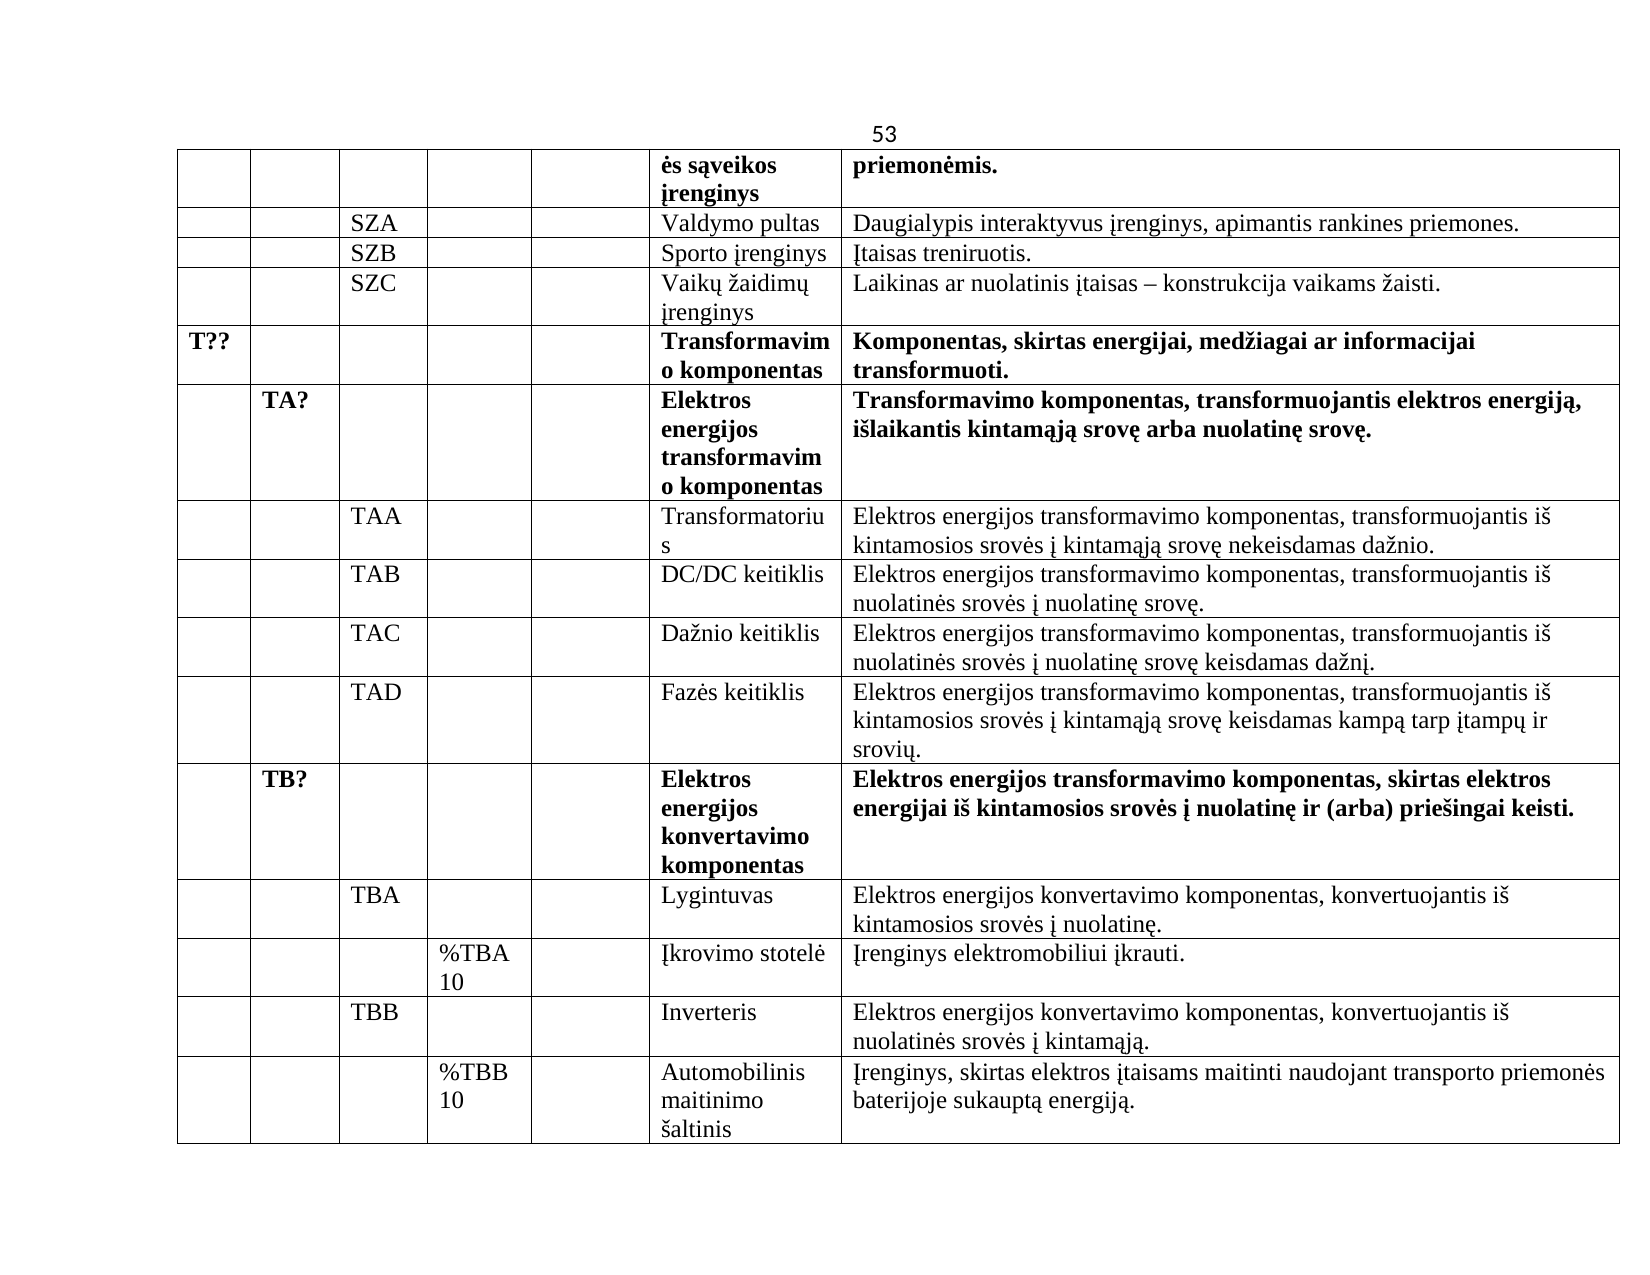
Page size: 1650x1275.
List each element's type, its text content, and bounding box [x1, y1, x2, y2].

table_cell [178, 997, 250, 1056]
table_cell TB? [251, 764, 339, 879]
table_cell Elektros energijos transformavimo komponentas, transformuojantis iš kintamosios srovės į kintamąją srovę keisdamas kampą tarp įtampų ir srovių. [842, 677, 1619, 763]
table_cell [532, 385, 649, 500]
table_cell [532, 618, 649, 676]
table_cell SZA [340, 208, 427, 237]
table_cell [532, 501, 649, 558]
table_cell [428, 880, 531, 937]
table_cell SZC [340, 268, 427, 325]
table_cell [178, 268, 250, 325]
table_cell Inverteris [650, 997, 841, 1056]
table_cell [340, 150, 427, 207]
table_cell [178, 385, 250, 500]
table_cell [428, 385, 531, 500]
table_cell [178, 677, 250, 763]
table_cell Transformavimo komponentas [650, 326, 841, 384]
table_cell [532, 560, 649, 617]
table_cell Įrenginys elektromobiliui įkrauti. [842, 939, 1619, 996]
table_cell Transformavimo komponentas, transformuojantis elektros energiją, išlaikantis kintamąją srovę arba nuolatinę srovę. [842, 385, 1619, 500]
table_cell [251, 939, 339, 996]
table_cell Daugialypis interaktyvus įrenginys, apimantis rankines priemones. [842, 208, 1619, 237]
table_cell [532, 677, 649, 763]
table_cell [178, 880, 250, 937]
table_cell Automobilinis maitinimo šaltinis [650, 1057, 841, 1143]
table_cell [532, 939, 649, 996]
table_cell [428, 326, 531, 384]
table_cell Elektros energijos transformavimo komponentas [650, 385, 841, 500]
table_cell [428, 238, 531, 267]
table_cell Elektros energijos transformavimo komponentas, transformuojantis iš kintamosios srovės į kintamąją srovę nekeisdamas dažnio. [842, 501, 1619, 558]
table_cell [178, 238, 250, 267]
table_cell [251, 618, 339, 676]
table_cell Komponentas, skirtas energijai, medžiagai ar informacijai transformuoti. [842, 326, 1619, 384]
table_cell [251, 501, 339, 558]
table_cell [532, 238, 649, 267]
table_cell [532, 764, 649, 879]
table_cell Transformatorius [650, 501, 841, 558]
table_cell [532, 208, 649, 237]
table_cell [251, 997, 339, 1056]
table_cell [178, 150, 250, 207]
table_cell TA? [251, 385, 339, 500]
table_cell [532, 880, 649, 937]
table_cell [428, 618, 531, 676]
table_cell [178, 1057, 250, 1143]
table_cell [178, 939, 250, 996]
table_cell Elektros energijos konvertavimo komponentas, konvertuojantis iš kintamosios srovės į nuolatinę. [842, 880, 1619, 937]
table_cell [178, 560, 250, 617]
table_cell [251, 238, 339, 267]
table_cell [428, 208, 531, 237]
table_cell [532, 997, 649, 1056]
table_cell TAD [340, 677, 427, 763]
table_cell [340, 1057, 427, 1143]
table_cell [251, 677, 339, 763]
table_cell Elektros energijos konvertavimo komponentas, konvertuojantis iš nuolatinės srovės į kintamąją. [842, 997, 1619, 1056]
table_cell T?? [178, 326, 250, 384]
table_cell Elektros energijos transformavimo komponentas, transformuojantis iš nuolatinės srovės į nuolatinę srovę. [842, 560, 1619, 617]
table_cell %TBA10 [428, 939, 531, 996]
table_cell TAA [340, 501, 427, 558]
table_cell Dažnio keitiklis [650, 618, 841, 676]
table_cell Įrenginys, skirtas elektros įtaisams maitinti naudojant transporto priemonės baterijoje sukauptą energiją. [842, 1057, 1619, 1143]
table_cell ės sąveikos įrenginys [650, 150, 841, 207]
table_cell [251, 880, 339, 937]
table_cell [251, 1057, 339, 1143]
table_cell [428, 997, 531, 1056]
table_cell [178, 764, 250, 879]
table_cell Vaikų žaidimų įrenginys [650, 268, 841, 325]
table_cell Įtaisas treniruotis. [842, 238, 1619, 267]
table_cell [428, 677, 531, 763]
table_cell SZB [340, 238, 427, 267]
table_cell Elektros energijos transformavimo komponentas, transformuojantis iš nuolatinės srovės į nuolatinę srovę keisdamas dažnį. [842, 618, 1619, 676]
table_cell [428, 150, 531, 207]
table_cell Elektros energijos transformavimo komponentas, skirtas elektros energijai iš kintamosios srovės į nuolatinę ir (arba) priešingai keisti. [842, 764, 1619, 879]
table_cell [532, 326, 649, 384]
table_cell TAB [340, 560, 427, 617]
table_cell %TBB10 [428, 1057, 531, 1143]
table_cell [340, 326, 427, 384]
table_cell [428, 501, 531, 558]
table_cell Lygintuvas [650, 880, 841, 937]
table_cell priemonėmis. [842, 150, 1619, 207]
table_cell TBA [340, 880, 427, 937]
table_cell [340, 764, 427, 879]
table_cell [178, 208, 250, 237]
table_cell [251, 208, 339, 237]
table_cell [251, 268, 339, 325]
table_cell [428, 560, 531, 617]
table_cell [251, 326, 339, 384]
table_cell [340, 385, 427, 500]
table_cell [532, 150, 649, 207]
table_cell Įkrovimo stotelė [650, 939, 841, 996]
table_cell [428, 764, 531, 879]
table_cell Valdymo pultas [650, 208, 841, 237]
table_cell [178, 501, 250, 558]
table_cell Fazės keitiklis [650, 677, 841, 763]
table_cell Laikinas ar nuolatinis įtaisas – konstrukcija vaikams žaisti. [842, 268, 1619, 325]
table_cell [251, 560, 339, 617]
table_cell [178, 618, 250, 676]
table_cell TAC [340, 618, 427, 676]
table_cell TBB [340, 997, 427, 1056]
table_cell Sporto įrenginys [650, 238, 841, 267]
table_cell DC/DC keitiklis [650, 560, 841, 617]
table_cell [428, 268, 531, 325]
table_cell [532, 268, 649, 325]
table_cell [532, 1057, 649, 1143]
table_cell [340, 939, 427, 996]
table_cell Elektros energijos konvertavimo komponentas [650, 764, 841, 879]
table_cell [251, 150, 339, 207]
